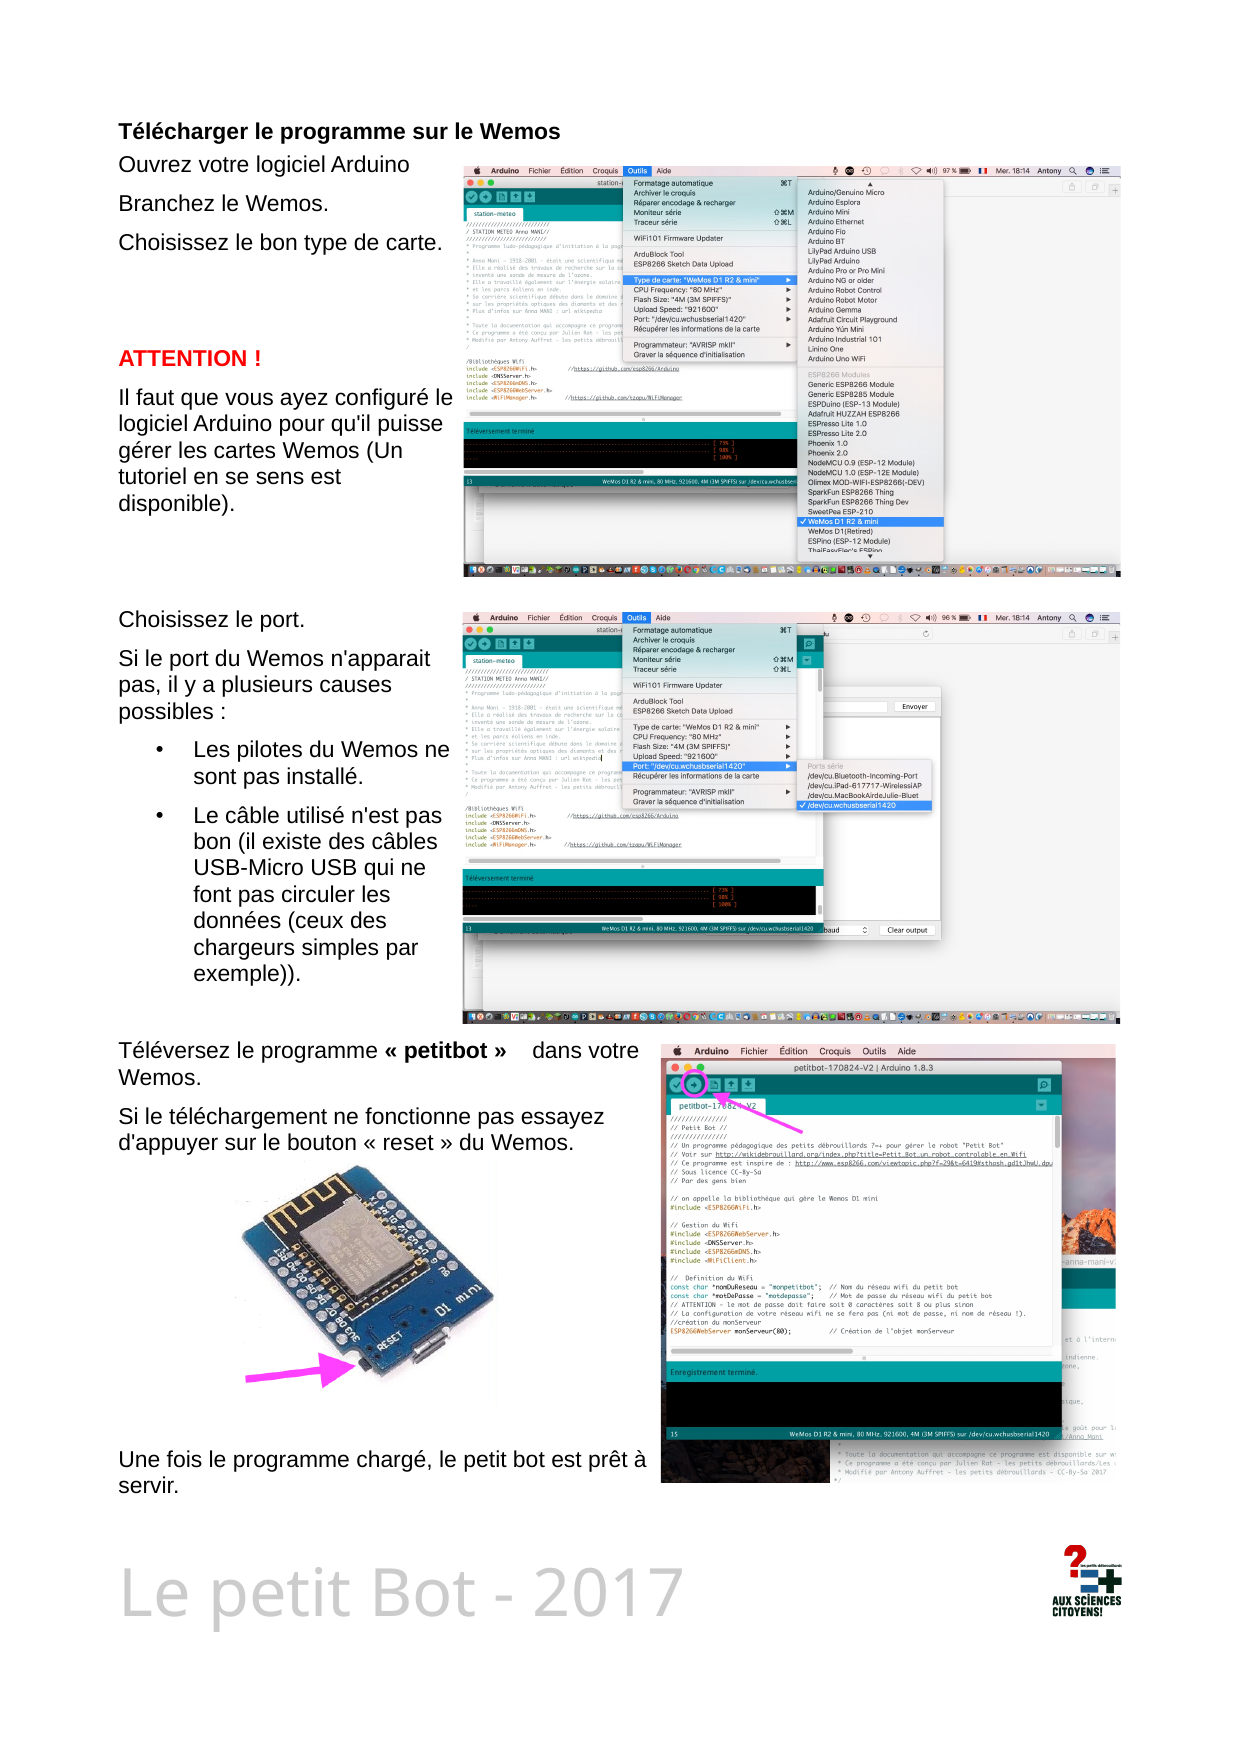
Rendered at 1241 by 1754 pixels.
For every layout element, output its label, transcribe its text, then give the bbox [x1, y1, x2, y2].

picture [235, 1159, 498, 1407]
text Une fois le programme chargé, le petit bot est prêt à servir. [118, 1446, 1122, 1498]
subtitle Télécharger le programme sur le Wemos [118, 118, 1122, 144]
list Le câble utilisé n'est pas bon (il existe des câbles USB-Micro USB qui ne font pas circuler les données (ceux des chargeurs simples par exemple)). [156, 802, 462, 986]
text Téléversez le programme « petitbot » dans votre Wemos. [118, 1037, 1122, 1090]
text Ouvrez votre logiciel Arduino [118, 151, 1122, 177]
text Il faut que vous ayez configuré le logiciel Arduino pour qu'il puisse gérer les cartes Wemos (Un tutoriel en se sens est disponible). [118, 384, 463, 516]
text Choisissez le bon type de carte. [118, 229, 463, 255]
text Si le téléchargement ne fonctionne pas essayez d'appuyer sur le bouton « reset » du Wemos. [118, 1103, 660, 1155]
picture [462, 612, 1121, 1024]
picture [1052, 1545, 1122, 1617]
text Choisissez le port. [118, 606, 1122, 632]
picture [463, 166, 1121, 577]
text Branchez le Wemos. [118, 190, 463, 216]
text ATTENTION ! [118, 345, 463, 372]
text Si le port du Wemos n'apparait pas, il y a plusieurs causes possibles : [118, 645, 462, 724]
list Les pilotes du Wemos ne sont pas installé. [156, 736, 462, 789]
picture [660, 1044, 1116, 1483]
